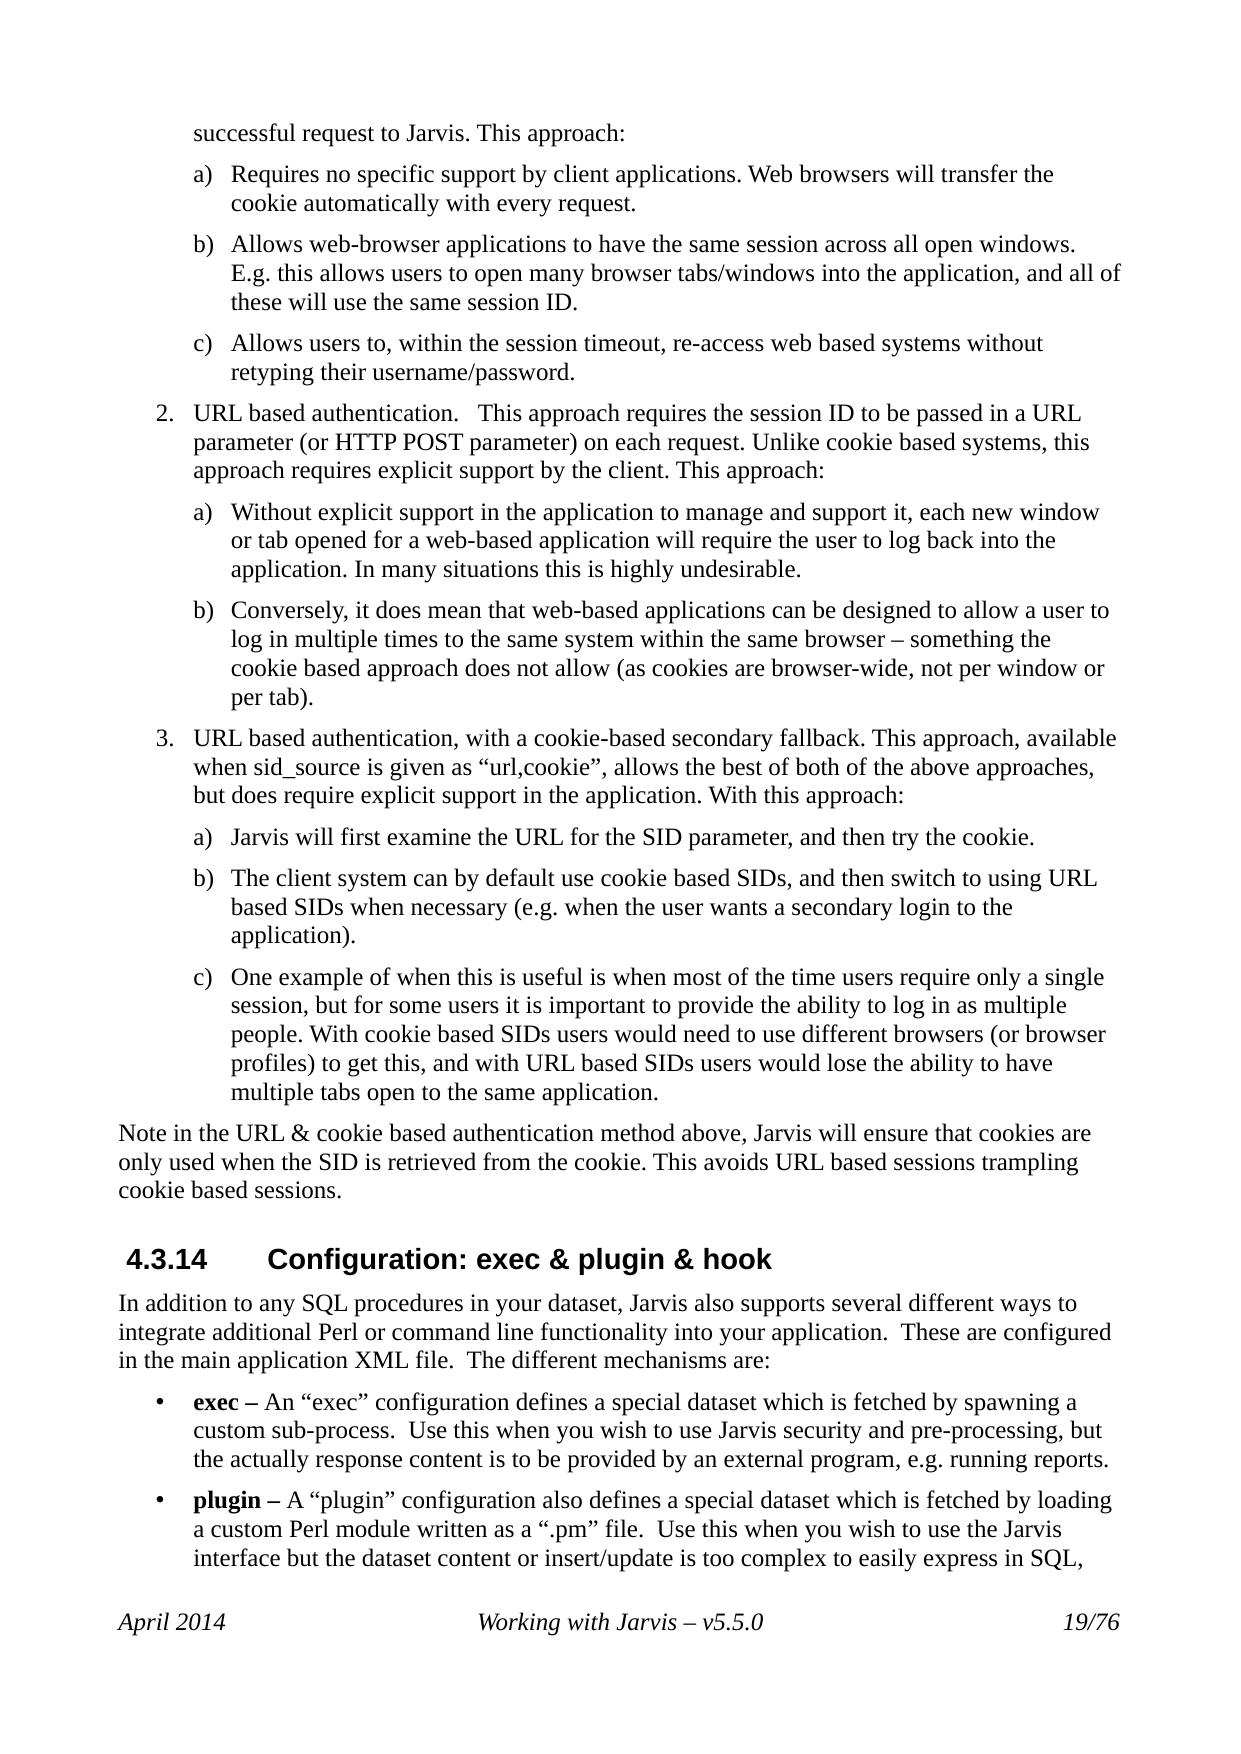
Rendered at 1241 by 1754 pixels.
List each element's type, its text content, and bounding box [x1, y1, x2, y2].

list Allows users to, within the session timeout, re-access web based systems without retyping their username/password. [193, 328, 1122, 386]
subtitle Configuration: exec & plugin & hook [118, 1242, 1122, 1275]
list Conversely, it does mean that web-based applications can be designed to allow a user to log in multiple times to the same system within the same browser – something the cookie based approach does not allow (as cookies are browser-wide, not per window or per tab). [193, 596, 1122, 711]
list Jarvis will first examine the URL for the SID parameter, and then try the cookie. [193, 822, 1122, 851]
list Requires no specific support by client applications. Web browsers will transfer the cookie automatically with every request. [193, 159, 1122, 217]
list The client system can by default use cookie based SIDs, and then switch to using URL based SIDs when necessary (e.g. when the user wants a secondary login to the application). [193, 863, 1122, 949]
list URL based authentication, with a cookie-based secondary fallback. This approach, available when sid_source is given as “url,cookie”, allows the best of both of the above approaches, but does require explicit support in the application. With this approach: [156, 723, 1122, 809]
list One example of when this is useful is when most of the time users require only a single session, but for some users it is important to provide the ability to log in as multiple people. With cookie based SIDs users would need to use different browsers (or browser profiles) to get this, and with URL based SIDs users would lose the ability to have multiple tabs open to the same application. [193, 962, 1122, 1106]
text In addition to any SQL procedures in your dataset, Jarvis also supports several different ways to integrate additional Perl or command line functionality into your application. These are configured in the main application XML file. The different mechanisms are: [118, 1288, 1122, 1374]
list plugin – A “plugin” configuration also defines a special dataset which is fetched by loading a custom Perl module written as a “.pm” file. Use this when you wish to use the Jarvis interface but the dataset content or insert/update is too complex to easily express in SQL, [156, 1485, 1122, 1572]
list Allows web-browser applications to have the same session across all open windows. E.g. this allows users to open many browser tabs/windows into the application, and all of these will use the same session ID. [193, 229, 1122, 316]
list Without explicit support in the application to manage and support it, each new window or tab opened for a web-based application will require the user to log back into the application. In many situations this is highly undesirable. [193, 497, 1122, 583]
text Note in the URL & cookie based authentication method above, Jarvis will ensure that cookies are only used when the SID is retrieved from the cookie. This avoids URL based sessions trampling cookie based sessions. [118, 1118, 1122, 1204]
list successful request to Jarvis. This approach: [156, 118, 1122, 147]
list exec – An “exec” configuration defines a special dataset which is fetched by spawning a custom sub-process. Use this when you wish to use Jarvis security and pre-processing, but the actually response content is to be provided by an external program, e.g. running reports. [156, 1387, 1122, 1473]
list URL based authentication. This approach requires the session ID to be passed in a URL parameter (or HTTP POST parameter) on each request. Unlike cookie based systems, this approach requires explicit support by the client. This approach: [156, 398, 1122, 484]
